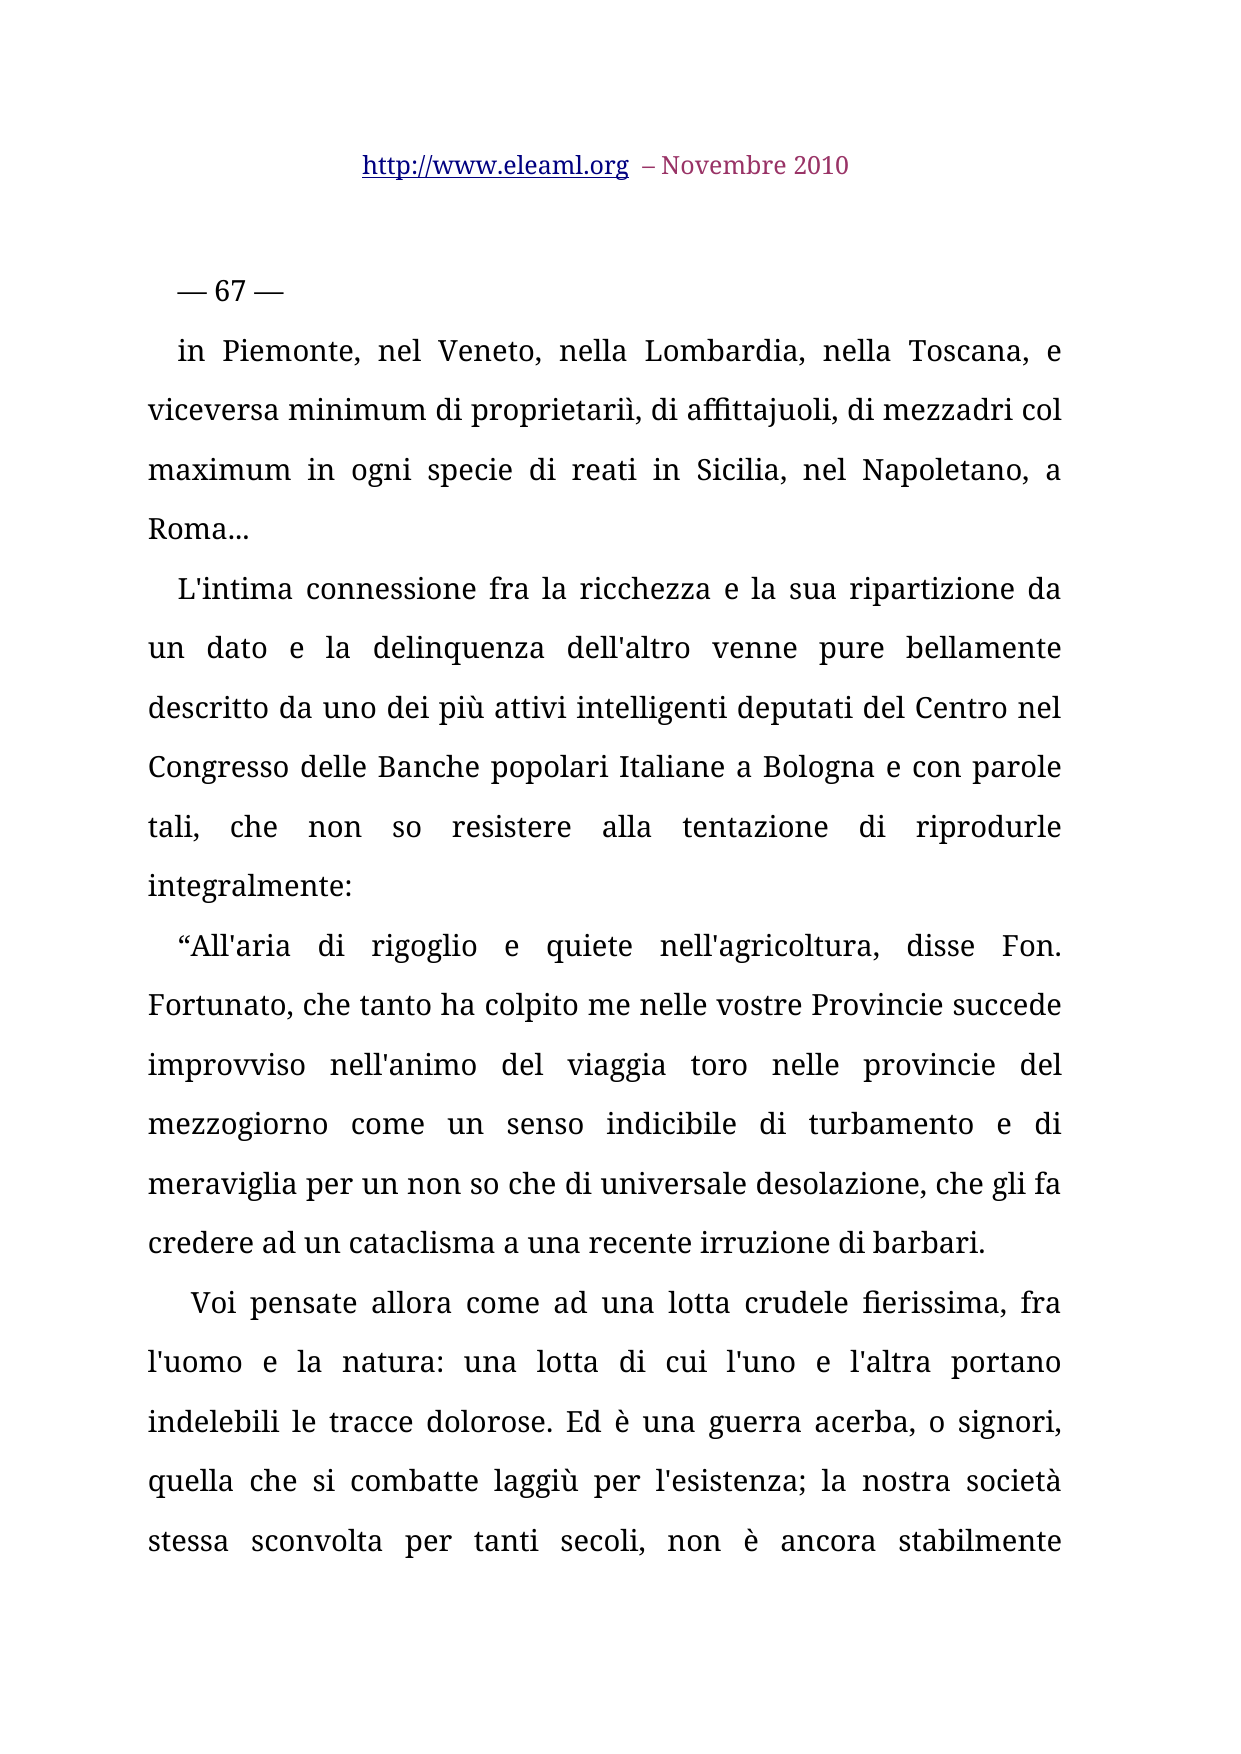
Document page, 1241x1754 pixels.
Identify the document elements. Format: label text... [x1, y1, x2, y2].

text — 67 — [148, 271, 1063, 310]
text Voi pensate allora come ad una lotta crudele fierissima, fra l'uomo e la natura: una lotta di cui l'uno e l'altra portano indelebili le tracce dolorose. Ed è una guerra acerba, o signori, quella che si combatte laggiù per l'esistenza; la nostra società stessa sconvolta per tanti secoli, non è ancora stabilmente [148, 1282, 1063, 1559]
text in Piemonte, nel Veneto, nella Lombardia, nella Toscana, e viceversa minimum di proprietariì, di affittajuoli, di mezzadri col maximum in ogni specie di reati in Sicilia, nel Napoletano, a Roma... [148, 330, 1063, 548]
text “All'aria di rigoglio e quiete nell'agricoltura, disse Fon. Fortunato, che tanto ha colpito me nelle vostre Provincie succede improvviso nell'animo del viaggia toro nelle provincie del mezzogiorno come un senso indicibile di turbamento e di meraviglia per un non so che di universale desolazione, che gli fa credere ad un cataclisma a una recente irruzione di barbari. [148, 925, 1063, 1262]
text L'intima connessione fra la ricchezza e la sua ripartizione da un dato e la delinquenza dell'altro venne pure bellamente descritto da uno dei più attivi intelligenti deputati del Centro nel Congresso delle Banche popolari Italiane a Bologna e con parole tali, che non so resistere alla tentazione di riprodurle integralmente: [148, 568, 1063, 905]
